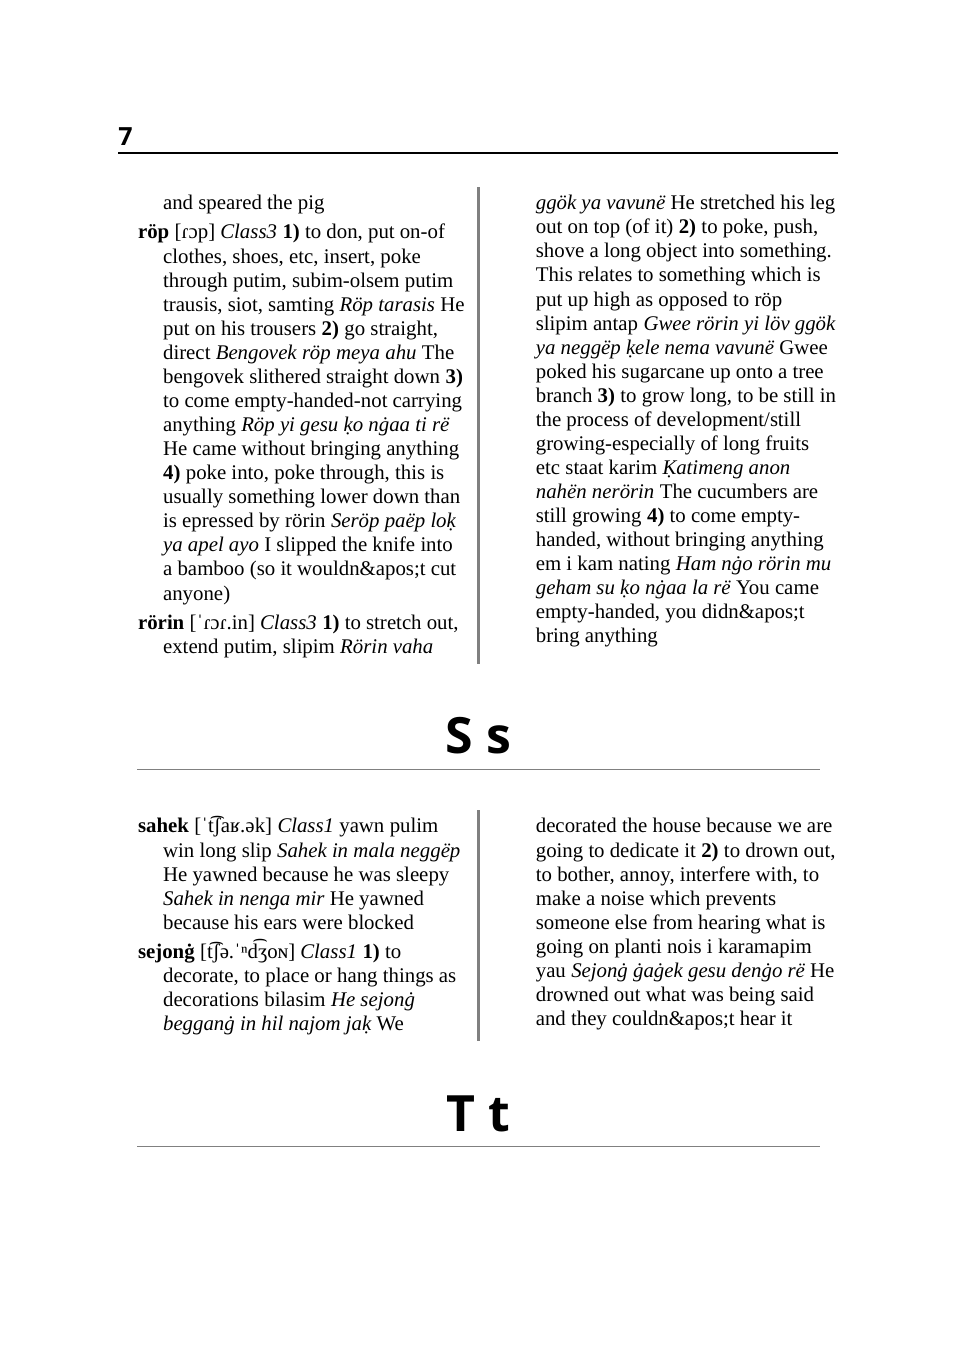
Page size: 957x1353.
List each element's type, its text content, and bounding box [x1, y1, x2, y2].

text T t [137, 1078, 820, 1146]
text S s [137, 701, 820, 769]
text decorated the house because we are going to dedicate it 2) to drown out, to bother, annoy, interfere with, to make a noise which prevents someone else from hearing what is going on planti nois i karamapim yau Sejonġ ġaġek gesu denġo rë He drowned out what was being said and they couldn&apos;t hear it [492, 811, 838, 1034]
text ggök ya vavunë He stretched his leg out on top (of it) 2) to poke, push, shove a long object into something. This relates to something which is put up high as opposed to röp slipim antap Gwee rörin yi löv ggök ya neggëp ḳele nema vavunë Gwee poked his sugarcane up onto a tree branch 3) to grow long, to be still in the process of development/still growing-especially of long fruits etc staat karim Ḳatimeng anon nahën nerörin The cucumbers are still growing 4) to come empty-handed, without bringing anything em i kam nating Ham nġo rörin mu geham su ḳo nġaa la rë You came empty-handed, you didn&apos;t bring anything [492, 188, 838, 652]
text sejonġ [t͡ʃə.ˈⁿd͡ʒoɴ] Class1 1) to decorate, to place or hang things as decorations bilasim He sejonġ begganġ in hil najom jaḳ We [119, 936, 466, 1039]
text and speared the pig [119, 188, 466, 216]
text sahek [ˈt͡ʃaʁ.ək] Class1 yawn pulim win long slip Sahek in mala neggëp He yawned because he was sleepy Sahek in nenga mir He yawned because his ears were blocked [119, 811, 466, 936]
text röp [ɾɔp] Class3 1) to don, put on-of clothes, shoes, etc, insert, poke through putim, subim-olsem putim trausis, siot, samting Röp tarasis He put on his trousers 2) go straight, direct Bengovek röp meya ahu The bengovek slithered straight down 3) to come empty-handed-not carrying anything Röp yi gesu ḳo nġaa ti rë He came without bringing anything 4) poke into, poke through, this is usually something lower down than is epressed by rörin Seröp paëp loḳ ya apel ayo I slipped the knife into a bamboo (so it wouldn&apos;t cut anyone) [119, 216, 466, 607]
text rörin [ˈɾɔɾ.in] Class3 1) to stretch out, extend putim, slipim Rörin vaha [119, 607, 466, 662]
